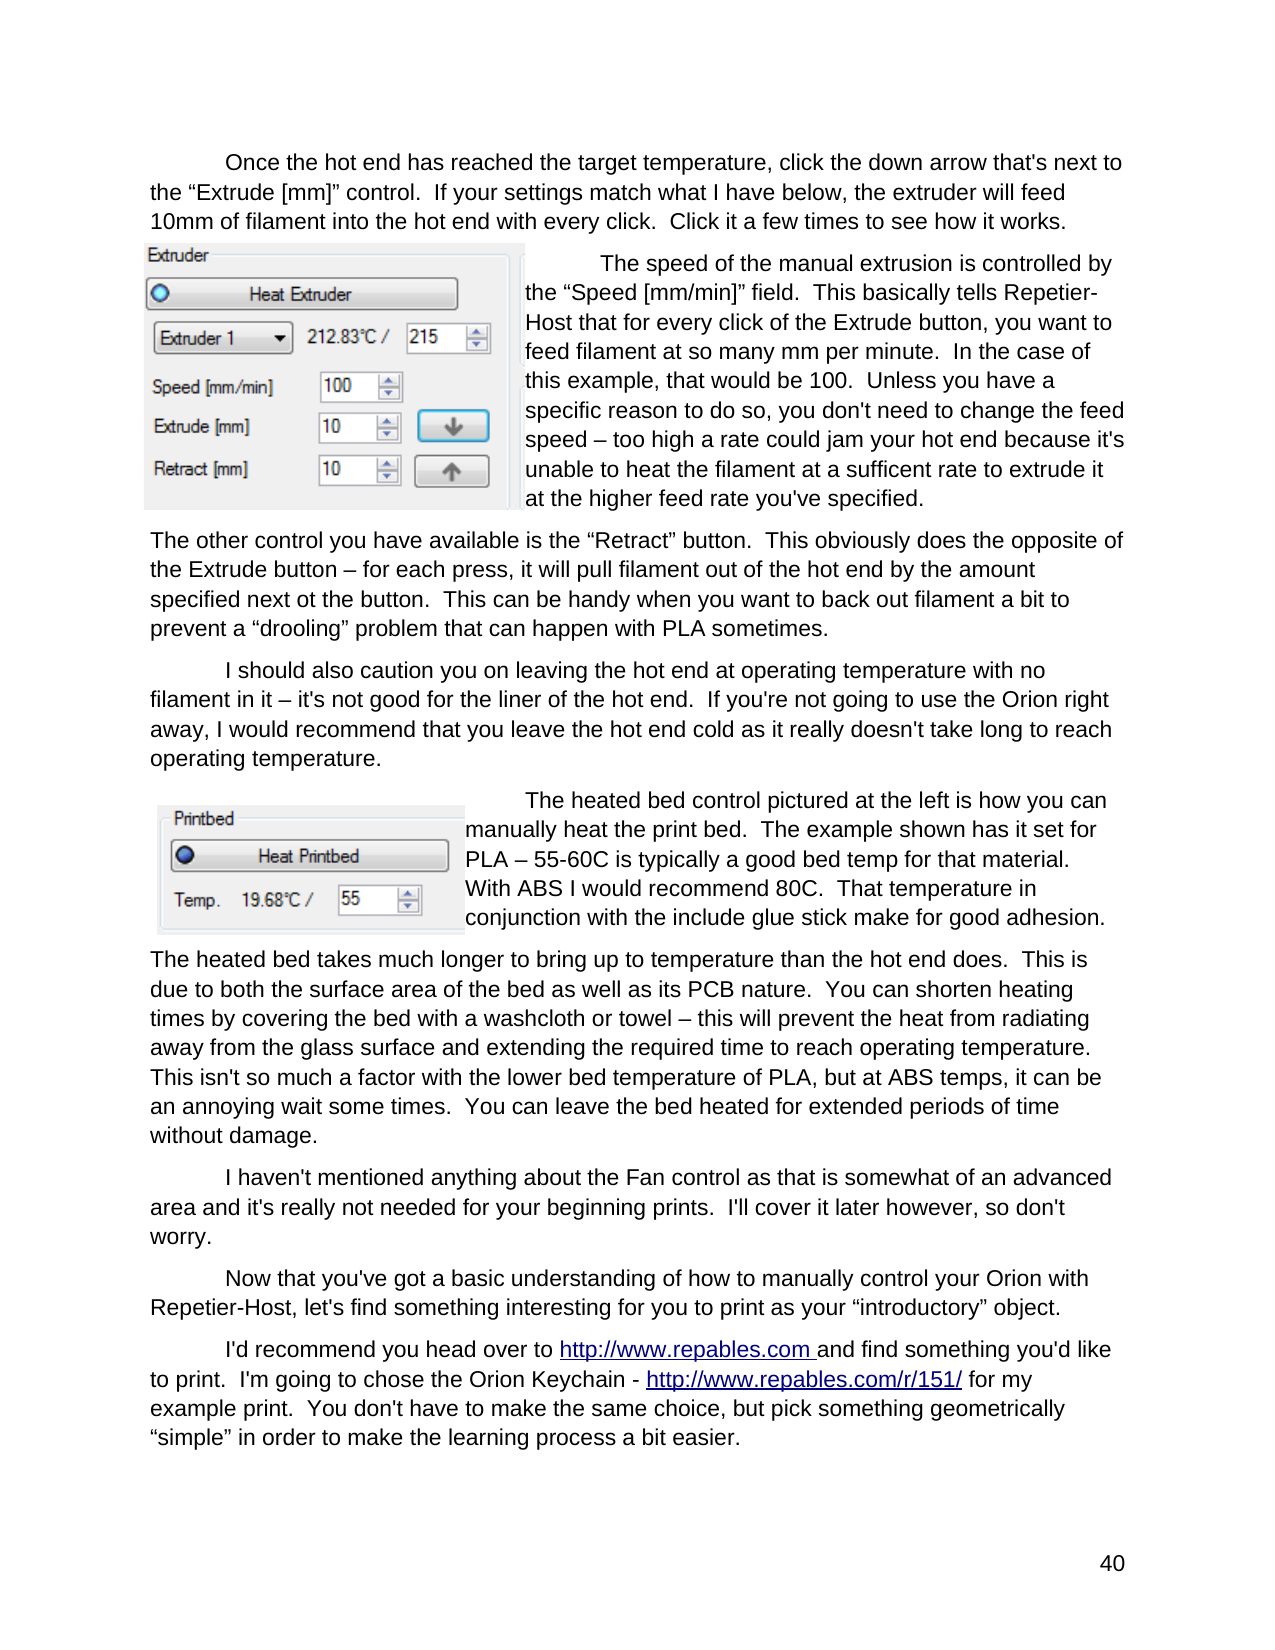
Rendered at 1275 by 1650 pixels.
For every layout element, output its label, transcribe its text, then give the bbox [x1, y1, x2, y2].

picture [157, 805, 465, 935]
text I haven't mentioned anything about the Fan control as that is somewhat of an advanced area and it's really not needed for your beginning prints. I'll cover it later however, so don't worry. [150, 1165, 1125, 1249]
text The other control you have available is the “Retract” button. This obviously does the opposite of the Extrude button – for each press, it will pull filament out of the hot end by the amount specified next ot the button. This can be handy when you want to back out filament a bit to prevent a “drooling” problem that can happen with PLA sometimes. [150, 527, 1125, 641]
text Now that you've got a basic understanding of how to manually control your Orion with Repetier-Host, let's find something interesting for you to print as your “introductory” object. [150, 1266, 1125, 1321]
text The heated bed control pictured at the left is how you can manually heat the print bed. The example shown has it set for PLA – 55-60C is typically a good bed temp for that material. With ABS I would recommend 80C. That temperature in conjunction with the include glue stick make for good adhesion. [150, 787, 1125, 931]
text I should also caution you on leaving the hot end at operating temperature with no filament in it – it's not good for the liner of the hot end. If you're not going to use the Orion right away, I would recommend that you leave the hot end cold as it really doesn't take long to reach operating temperature. [150, 657, 1125, 771]
text The heated bed takes much longer to bring up to temperature than the hot end does. This is due to both the surface area of the bed as well as its PCB nature. You can shorten heating times by covering the bed with a washcloth or towel – this will prevent the heat from radiating away from the glass surface and extending the required time to reach operating temperature. This isn't so much a factor with the lower bed temperature of PLA, but at ABS temps, it can be an annoying wait some times. You can leave the bed heated for extended periods of time without damage. [150, 947, 1125, 1149]
text I'd recommend you head over to http://www.repables.com and find something you'd like to print. I'm going to chose the Orion Keychain - http://www.repables.com/r/151/ for my example print. You don't have to make the same choice, but pick something geometrically “simple” in order to make the learning process a bit easier. [150, 1337, 1125, 1451]
text Once the hot end has reached the target temperature, click the down arrow that's next to the “Extrude [mm]” control. If your settings match what I have below, the extruder will feed 10mm of filament into the hot end with every click. Click it a few times to see how it works. [150, 150, 1125, 234]
picture [143, 243, 525, 510]
text The speed of the manual extrusion is controlled by the “Speed [mm/min]” field. This basically tells Repetier-Host that for every click of the Extrude button, you want to feed filament at so many mm per minute. In the case of this example, that would be 100. Unless you have a specific reason to do so, you don't need to change the feed speed – too high a rate could jam your hot end because it's unable to heat the filament at a sufficent rate to extrude it at the higher feed rate you've specified. [150, 251, 1125, 511]
